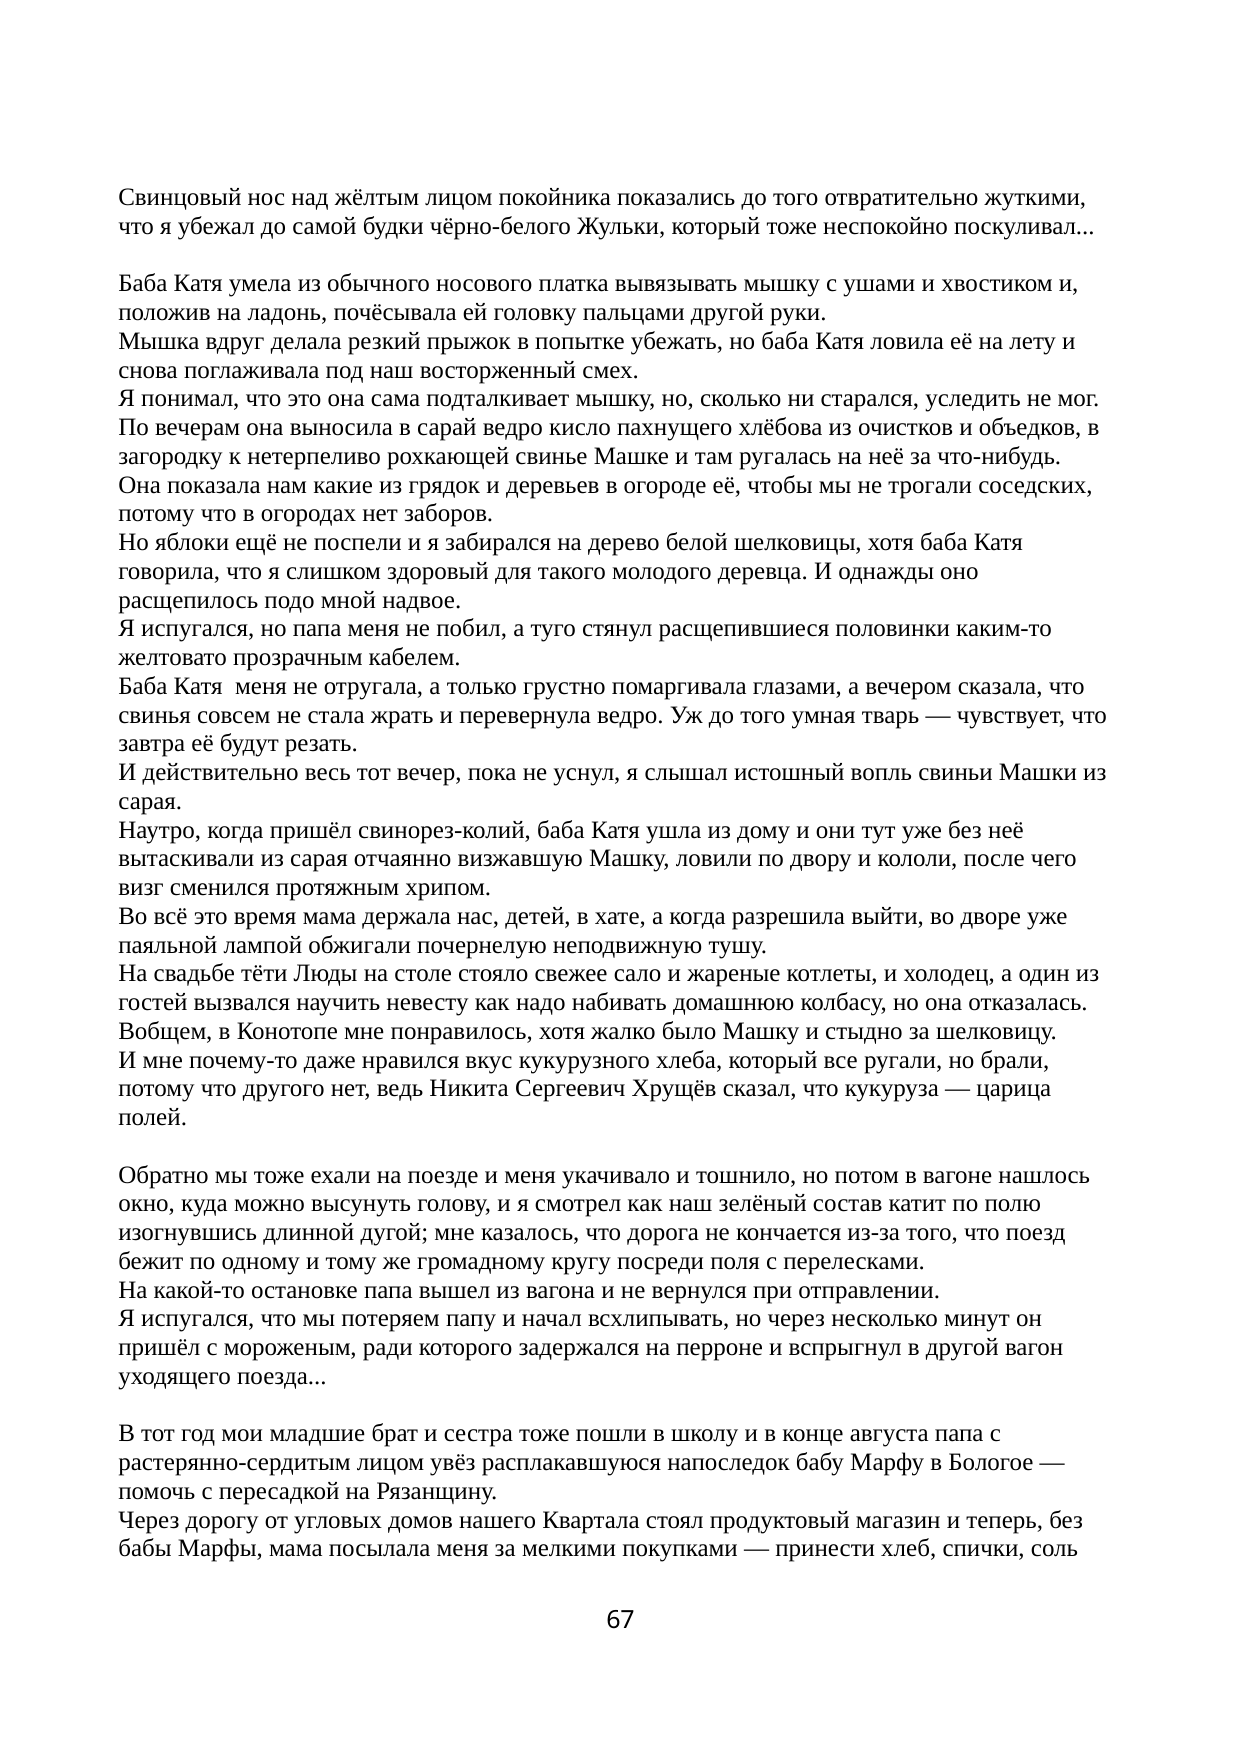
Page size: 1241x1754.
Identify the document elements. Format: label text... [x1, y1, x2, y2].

text В тот год мои младшие брат и сестра тоже пошли в школу и в конце августа папа с растерянно-сердитым лицом увёз расплакавшуюся напоследок бабу Марфу в Бологое — помочь с пересадкой на Рязанщину. [118, 1418, 1122, 1505]
text На какой-то остановке папа вышел из вагона и не вернулся при отправлении. [118, 1275, 1122, 1303]
text Через дорогу от угловых домов нашего Квартала стоял продуктовый магазин и теперь, без бабы Марфы, мама посылала меня за мелкими покупками — принести хлеб, спички, соль [118, 1505, 1122, 1562]
text Я испугался, что мы потеряем папу и начал всхлипывать, но через несколько минут он пришёл с мороженым, ради которого задержался на перроне и вспрыгнул в другой вагон уходящего поезда... [118, 1303, 1122, 1390]
text Но яблоки ещё не поспели и я забирался на дерево белой шелковицы, хотя баба Катя говорила, что я слишком здоровый для такого молодого деревца. И однажды оно расщепилось подо мной надвое. [118, 527, 1122, 613]
text И действительно весь тот вечер, пока не уснул, я слышал истошный вопль свиньи Машки из сарая. [118, 757, 1122, 815]
text Баба Катя меня не отругала, а только грустно помаргивала глазами, а вечером сказала, что свинья совсем не стала жрать и перевернула ведро. Уж до того умная тварь — чувствует, что завтра её будут резать. [118, 671, 1122, 757]
text Свинцовый нос над жёлтым лицом покойника показались до того отвратительно жуткими, что я убежал до самой будки чёрно-белого Жульки, который тоже неспокойно поскуливал... [118, 182, 1122, 240]
text И мне почему-то даже нравился вкус кукурузного хлеба, который все ругали, но брали, потому что другого нет, ведь Никита Сергеевич Хрущёв сказал, что кукуруза — царица полей. [118, 1045, 1122, 1131]
text На свадьбе тёти Люды на столе стояло свежее сало и жареные котлеты, и холодец, а один из гостей вызвался научить невесту как надо набивать домашнюю колбасу, но она отказалась. [118, 958, 1122, 1016]
text Я понимал, что это она сама подталкивает мышку, но, сколько ни старался, уследить не мог. [118, 383, 1122, 412]
text Баба Катя умела из обычного носового платка вывязывать мышку с ушами и хвостиком и, положив на ладонь, почёсывала ей головку пальцами другой руки. [118, 268, 1122, 326]
text Обратно мы тоже ехали на поезде и меня укачивало и тошнило, но потом в вагоне нашлось окно, куда можно высунуть голову, и я смотрел как наш зелёный состав катит по полю изогнувшись длинной дугой; мне казалось, что дорога не кончается из-за того, что поезд бежит по одному и тому же громадному кругу посреди поля с перелесками. [118, 1160, 1122, 1275]
text Наутро, когда пришёл свинорез-колий, баба Катя ушла из дому и они тут уже без неё вытаскивали из сарая отчаянно визжавшую Машку, ловили по двору и кололи, после чего визг сменился протяжным хрипом. [118, 815, 1122, 901]
text Она показала нам какие из грядок и деревьев в огороде её, чтобы мы не трогали соседских, потому что в огородах нет заборов. [118, 470, 1122, 527]
text Вобщем, в Конотопе мне понравилось, хотя жалко было Машку и стыдно за шелковицу. [118, 1016, 1122, 1045]
text Мышка вдруг делала резкий прыжок в попытке убежать, но баба Катя ловила её на лету и снова поглаживала под наш восторженный смех. [118, 326, 1122, 383]
text По вечерам она выносила в сарай ведро кисло пахнущего хлёбова из очистков и объедков, в загородку к нетерпеливо рохкающей свинье Машке и там ругалась на неё за что-нибудь. [118, 412, 1122, 470]
text Я испугался, но папа меня не побил, а туго стянул расщепившиеся половинки каким-то желтовато прозрачным кабелем. [118, 613, 1122, 671]
text Во всё это время мама держала нас, детей, в хате, а когда разрешила выйти, во дворе уже паяльной лампой обжигали почернелую неподвижную тушу. [118, 901, 1122, 958]
